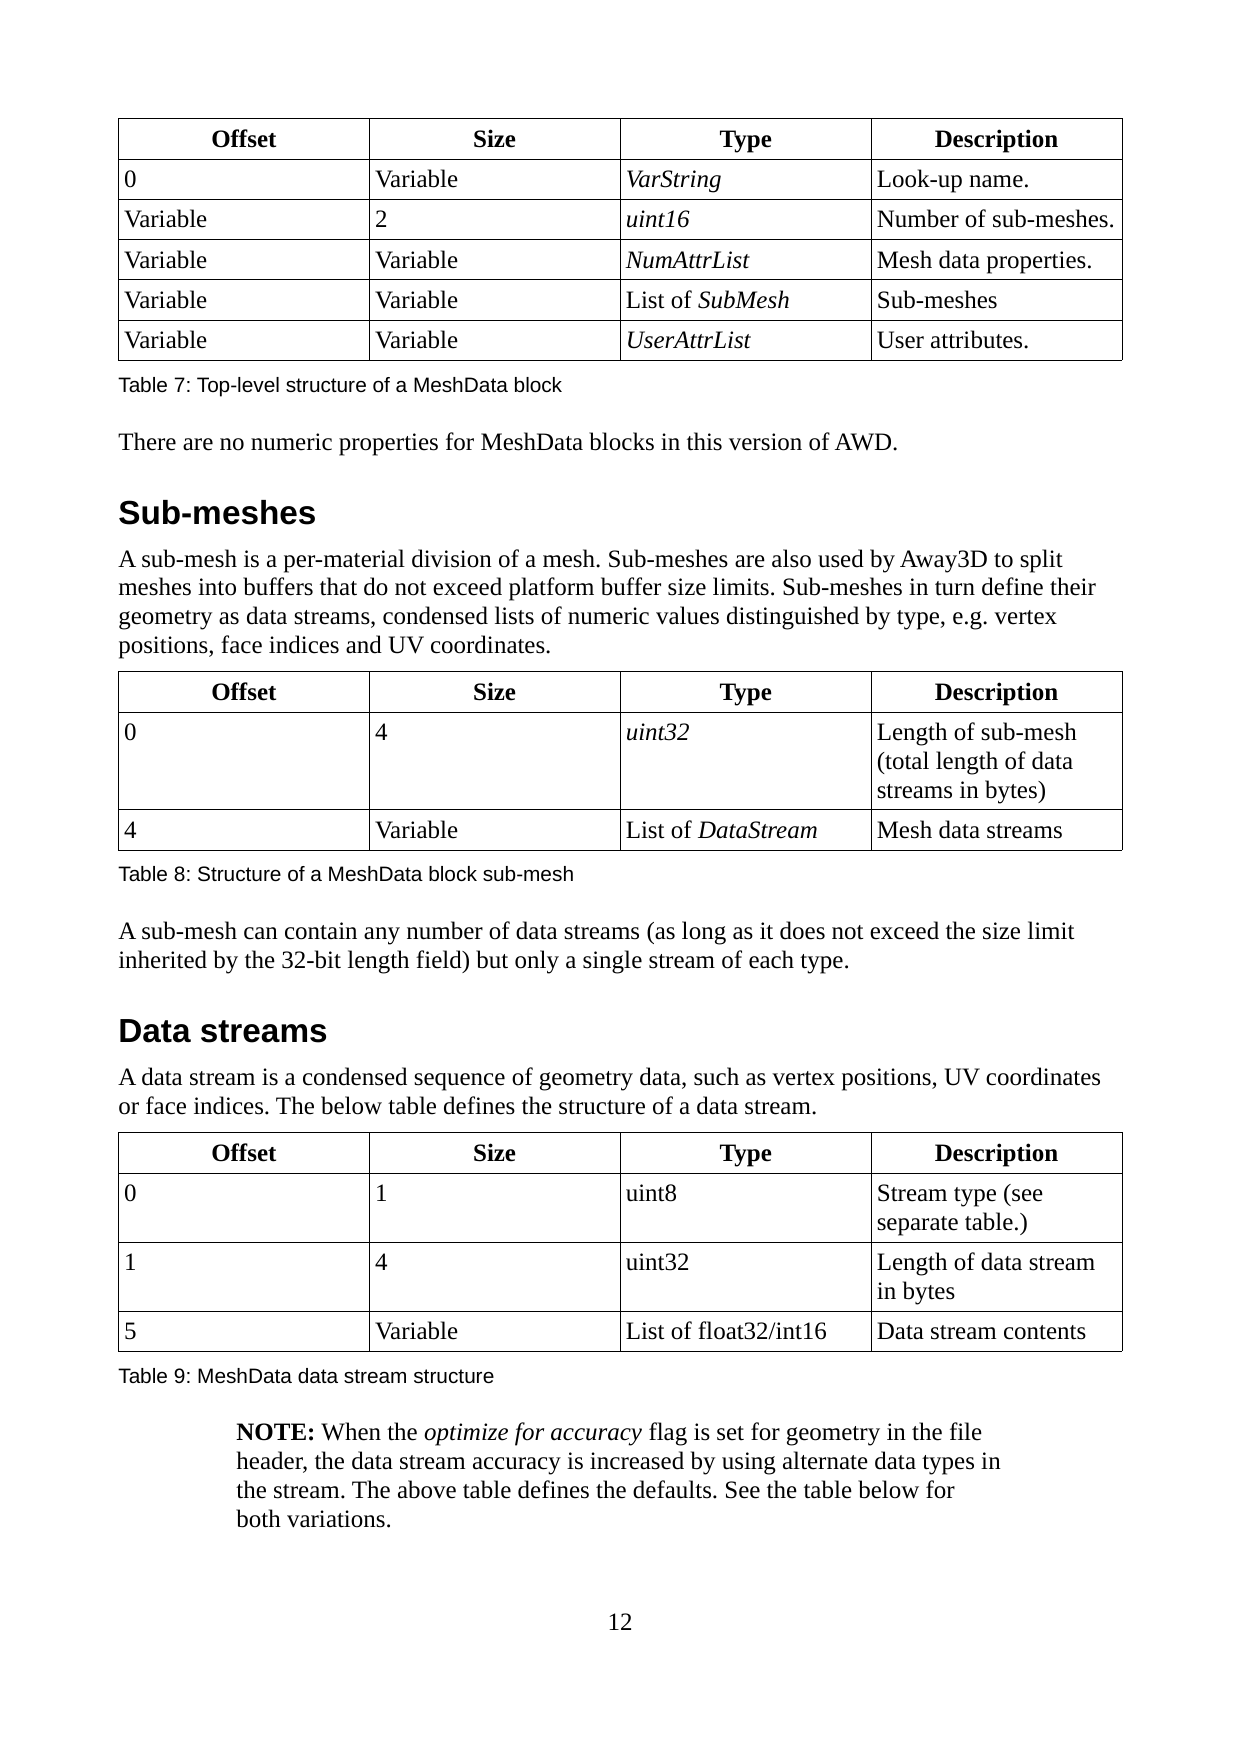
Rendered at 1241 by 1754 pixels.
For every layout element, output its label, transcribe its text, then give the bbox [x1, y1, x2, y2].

table_header Offset [119, 1133, 369, 1172]
table_cell 0 [119, 160, 369, 199]
table_cell Variable [370, 810, 620, 850]
table_cell Variable [370, 1312, 620, 1351]
table_cell Variable [370, 240, 620, 279]
table_header Size [370, 672, 620, 712]
table_cell Variable [119, 321, 369, 360]
table_cell 4 [119, 810, 369, 850]
table_cell List of DataStream [621, 810, 871, 850]
table_cell 1 [119, 1243, 369, 1311]
table_cell NumAttrList [621, 240, 871, 279]
table_header Offset [119, 119, 369, 158]
table_cell 1 [370, 1174, 620, 1242]
table_cell uint8 [621, 1174, 871, 1242]
table_cell List of SubMesh [621, 280, 871, 320]
table_cell Sub-meshes [872, 280, 1122, 320]
table_header Type [621, 1133, 871, 1172]
table_cell uint16 [621, 200, 871, 239]
text A sub-mesh is a per-material division of a mesh. Sub-meshes are also used by Away3D to split meshes into buffers that do not exceed platform buffer size limits. Sub-meshes in turn define their geometry as data streams, condensed lists of numeric values distinguished by type, e.g. vertex positions, face indices and UV coordinates. [118, 544, 1122, 659]
table_cell Look-up name. [872, 160, 1122, 199]
table_header Description [872, 672, 1122, 712]
table_cell Variable [119, 240, 369, 279]
table_cell User attributes. [872, 321, 1122, 360]
table_cell uint32 [621, 1243, 871, 1311]
table_header Type [621, 672, 871, 712]
table_cell Variable [370, 160, 620, 199]
table_cell Number of sub-meshes. [872, 200, 1122, 239]
table_cell Variable [119, 200, 369, 239]
table_header Size [370, 119, 620, 158]
table_cell uint32 [621, 713, 871, 809]
text A data stream is a condensed sequence of geometry data, such as vertex positions, UV coordinates or face indices. The below table defines the structure of a data stream. [118, 1062, 1122, 1120]
text Table 7: Top-level structure of a MeshData block [118, 372, 1122, 396]
text NOTE: When the optimize for accuracy flag is set for geometry in the file header, the data stream accuracy is increased by using alternate data types in the stream. The above table defines the defaults. See the table below for both variations. [236, 1417, 1004, 1532]
table_header Offset [119, 672, 369, 712]
table_cell Data stream contents [872, 1312, 1122, 1351]
table_cell 5 [119, 1312, 369, 1351]
table_cell 4 [370, 713, 620, 809]
table_header Description [872, 119, 1122, 158]
table_cell Length of sub-mesh (total length of data streams in bytes) [872, 713, 1122, 809]
table_cell Mesh data properties. [872, 240, 1122, 279]
table_cell Variable [370, 321, 620, 360]
table_cell 0 [119, 713, 369, 809]
table_cell Variable [370, 280, 620, 320]
text There are no numeric properties for MeshData blocks in this version of AWD. [118, 427, 1122, 455]
table_cell Stream type (see separate table.) [872, 1174, 1122, 1242]
text Table 9: MeshData data stream structure [118, 1363, 1122, 1387]
table_cell VarString [621, 160, 871, 199]
table_cell List of float32/int16 [621, 1312, 871, 1351]
table_header Size [370, 1133, 620, 1172]
table_cell Mesh data streams [872, 810, 1122, 850]
table_header Type [621, 119, 871, 158]
table_cell UserAttrList [621, 321, 871, 360]
subtitle Data streams [118, 1011, 1122, 1050]
table_cell 0 [119, 1174, 369, 1242]
table_cell 4 [370, 1243, 620, 1311]
table_cell Variable [119, 280, 369, 320]
table_header Description [872, 1133, 1122, 1172]
table_cell Length of data stream in bytes [872, 1243, 1122, 1311]
text A sub-mesh can contain any number of data streams (as long as it does not exceed the size limit inherited by the 32-bit length field) but only a single stream of each type. [118, 916, 1122, 974]
table_cell 2 [370, 200, 620, 239]
text Table 8: Structure of a MeshData block sub-mesh [118, 862, 1122, 886]
subtitle Sub-meshes [118, 493, 1122, 531]
